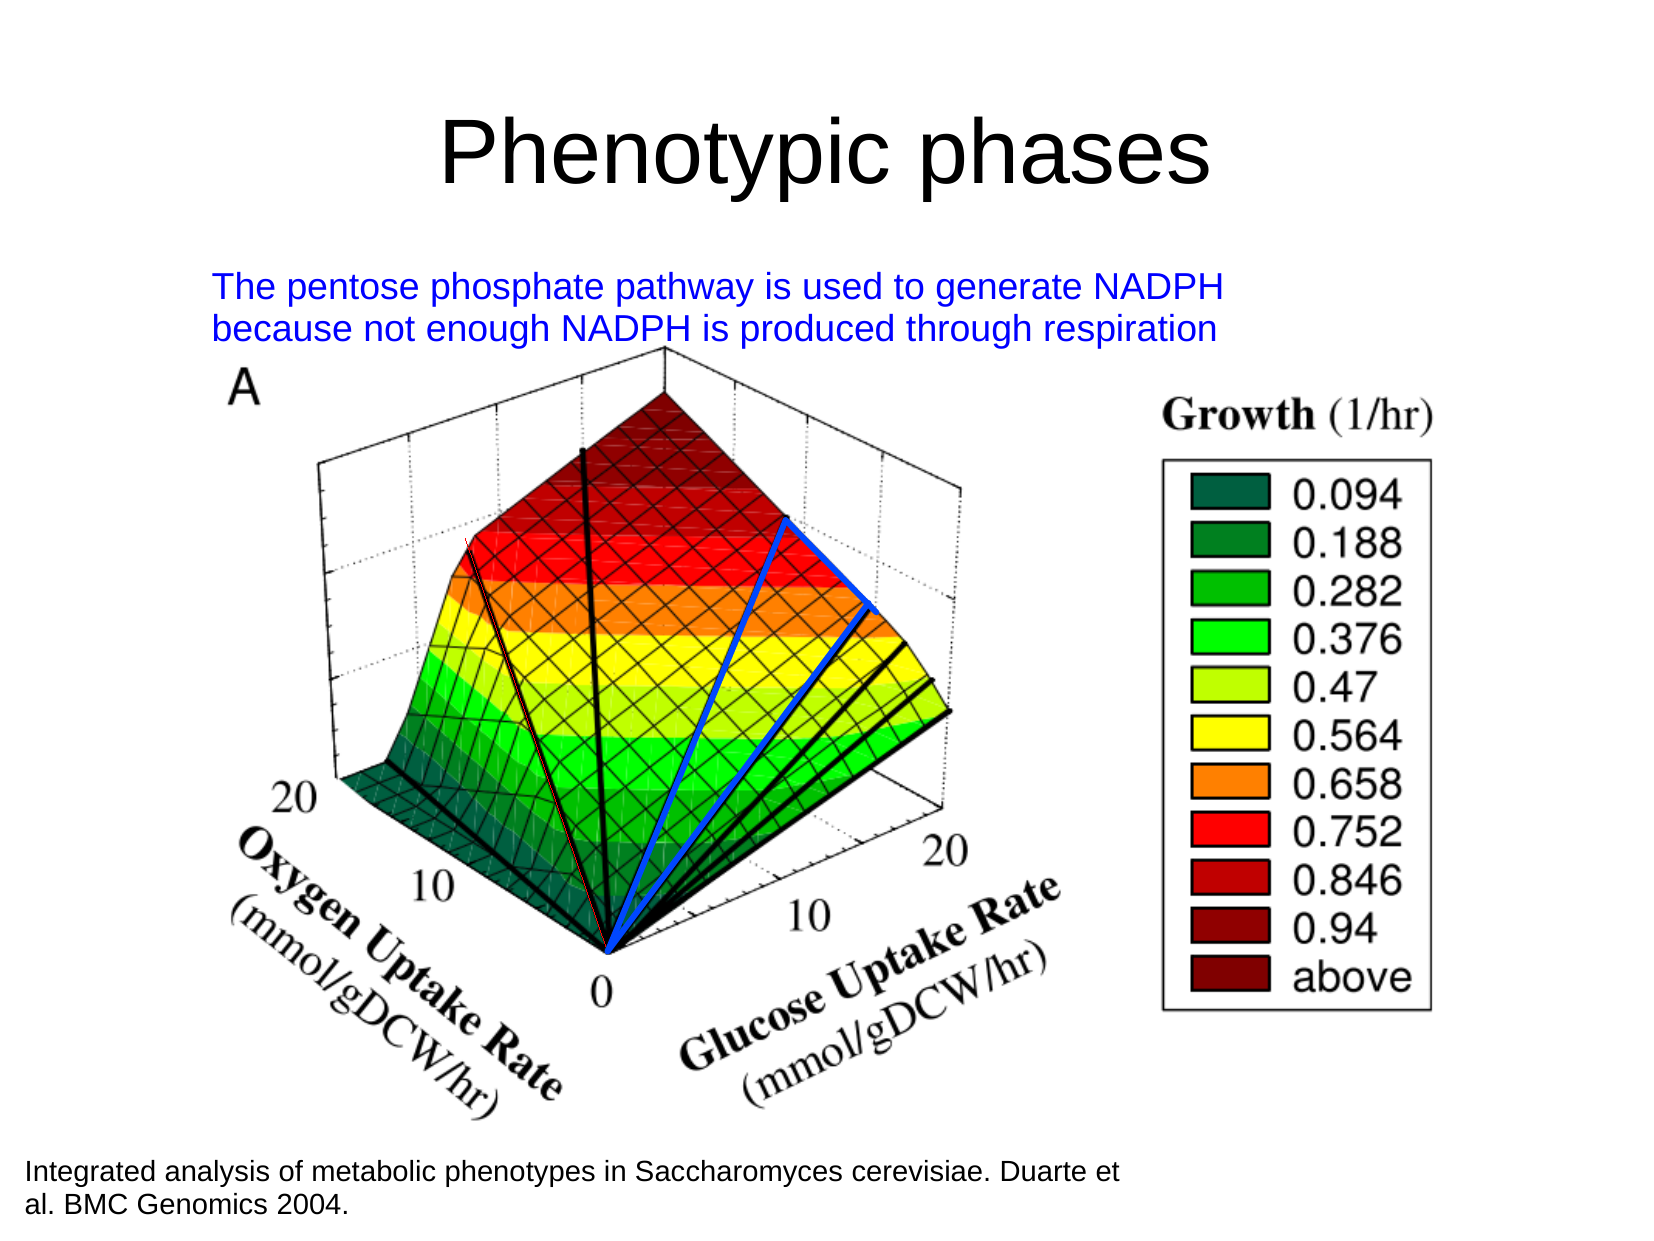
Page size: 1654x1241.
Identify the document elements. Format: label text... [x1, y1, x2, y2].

title Phenotypic phases [82, 49, 1570, 256]
text_box Integrated analysis of metabolic phenotypes in Saccharomyces cerevisiae. Duarte et al. BMC Genomics 2004. [9, 1147, 1149, 1241]
text_box The pentose phosphate pathway is used to generate NADPH because not enough NADPH is produced through respiration [196, 257, 1250, 357]
picture [151, 253, 1508, 1144]
